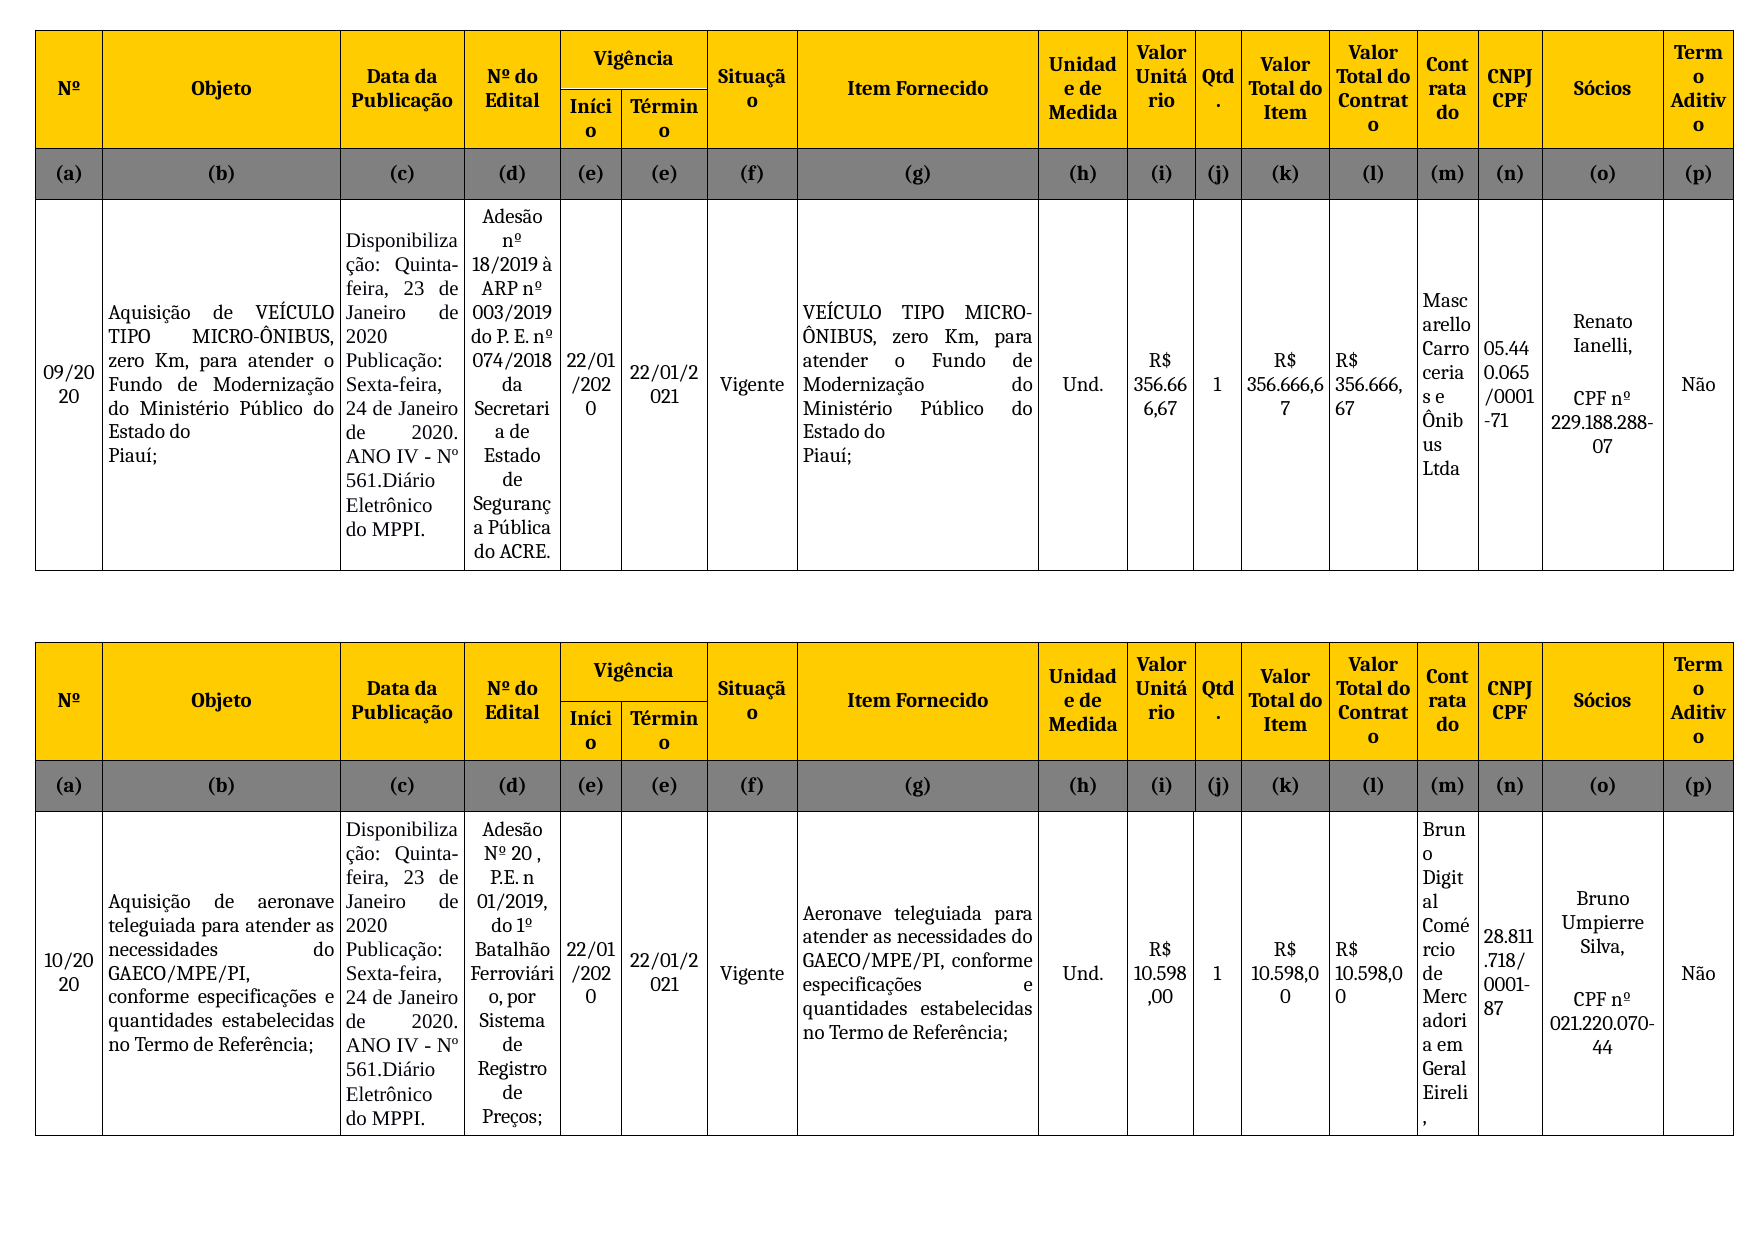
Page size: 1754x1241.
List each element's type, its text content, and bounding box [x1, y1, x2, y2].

table_header Termo Aditivo [1664, 643, 1733, 760]
table_header Qtd. [1196, 31, 1241, 148]
table_cell (b) [103, 149, 340, 199]
table_cell Renato Ianelli, CPF nº 229.188.288-07 [1543, 200, 1663, 570]
table_cell 22/01/2020 [561, 200, 621, 570]
table_cell 22/01/2021 [622, 200, 707, 570]
table_header Valor Total do Item [1242, 643, 1329, 760]
table_header Unidade de Medida [1039, 31, 1127, 148]
table_cell 1 [1194, 200, 1241, 570]
table_cell 22/01/2020 [561, 812, 621, 1135]
table_header Nº [36, 643, 102, 760]
table_cell 22/01/2021 [622, 812, 707, 1135]
table_cell Adesão nº 18/2019 à ARP nº 003/2019 do P. E. nº 074/2018 da Secretaria de Estado de Segurança Pública do ACRE. [465, 200, 560, 570]
table_header Vigência [561, 31, 707, 88]
table_cell 10/2020 [36, 812, 102, 1135]
table_cell (i) [1128, 761, 1195, 811]
table_cell Aquisição de aeronave teleguiada para atender as necessidades do GAECO/MPE/PI, conforme especificações e quantidades estabelecidas no Termo de Referência; [103, 812, 340, 1135]
table_cell (k) [1242, 149, 1329, 199]
table_cell Adesão Nº 20 , P.E. n 01/2019, do 1º Batalhão Ferroviário, por Sistema de Registro de Preços; [465, 812, 560, 1135]
table_header Situação [708, 643, 797, 760]
table_cell (h) [1039, 761, 1127, 811]
table_cell R$ 10.598,00 [1330, 812, 1417, 1135]
table_cell (l) [1330, 761, 1417, 811]
table_cell Aquisição de VEÍCULO TIPO MICRO-ÔNIBUS, zero Km, para atender o Fundo de Modernização do Ministério Público do Estado do Piauí; [103, 200, 340, 570]
table_header Valor Total do Contrato [1330, 31, 1417, 148]
table_cell (i) [1128, 149, 1195, 199]
table_cell Não [1664, 812, 1733, 1135]
table_cell (h) [1039, 149, 1127, 199]
table_cell Bruno Umpierre Silva, CPF nº 021.220.070-44 [1543, 812, 1663, 1135]
table_cell Bruno Digital Comércio de Mercadoria em Geral Eireli, [1418, 812, 1478, 1135]
table_cell (e) [622, 761, 707, 811]
table_header Data da Publicação [341, 643, 464, 760]
table_cell (g) [798, 149, 1038, 199]
table_cell Vigente [708, 200, 797, 570]
table_cell Disponibilização: Quinta-feira, 23 de Janeiro de 2020 Publicação: Sexta-feira, 24 de Janeiro de 2020. ANO IV - Nº 561.Diário Eletrônico do MPPI. [341, 200, 464, 570]
table_header Nº [36, 31, 102, 148]
table_cell 05.440.065/0001-71 [1479, 200, 1542, 570]
table_cell (d) [465, 761, 560, 811]
table_cell 09/2020 [36, 200, 102, 570]
table_cell Vigente [708, 812, 797, 1135]
table_header Qtd. [1196, 643, 1241, 760]
table_cell (k) [1242, 761, 1329, 811]
table_cell Término [622, 90, 707, 148]
table_cell (j) [1196, 149, 1241, 199]
table_header Sócios [1543, 31, 1663, 148]
table_header Valor Total do Contrato [1330, 643, 1417, 760]
table_header CNPJ CPF [1479, 643, 1542, 760]
table_header Valor Total do Item [1242, 31, 1329, 148]
table_header Objeto [103, 643, 340, 760]
table_cell (n) [1479, 149, 1542, 199]
table_header Termo Aditivo [1664, 31, 1733, 148]
table_cell R$ 10.598,00 [1242, 812, 1329, 1135]
table_cell (e) [561, 761, 621, 811]
table_header Situação [708, 31, 797, 148]
table_cell (f) [708, 761, 797, 811]
table_cell (e) [622, 149, 707, 199]
table_cell (n) [1479, 761, 1542, 811]
table_cell (c) [341, 149, 464, 199]
table_header Nº do Edital [465, 643, 560, 760]
table_cell (l) [1330, 149, 1417, 199]
table_cell (f) [708, 149, 797, 199]
table_cell (c) [341, 761, 464, 811]
table_header Vigência [561, 643, 707, 701]
table_cell Disponibilização: Quinta-feira, 23 de Janeiro de 2020 Publicação: Sexta-feira, 24 de Janeiro de 2020. ANO IV - Nº 561.Diário Eletrônico do MPPI. [341, 812, 464, 1135]
table_cell (e) [561, 149, 621, 199]
table_cell (o) [1543, 761, 1663, 811]
table_cell R$ 356.666,67 [1242, 200, 1329, 570]
table_cell Mascarello Carrocerias e Ônibus Ltda [1418, 200, 1478, 570]
table_cell Início [561, 90, 621, 148]
table_cell Und. [1039, 812, 1127, 1135]
table_header Item Fornecido [798, 643, 1038, 760]
table_cell Aeronave teleguiada para atender as necessidades do GAECO/MPE/PI, conforme especificações e quantidades estabelecidas no Termo de Referência; [798, 812, 1038, 1135]
table_cell (p) [1664, 149, 1733, 199]
table_header Valor Unitário [1128, 31, 1195, 148]
table_header Contratado [1418, 643, 1478, 760]
table_cell (m) [1418, 149, 1478, 199]
table_cell (p) [1664, 761, 1733, 811]
table_header Item Fornecido [798, 31, 1038, 148]
table_header Valor Unitário [1128, 643, 1195, 760]
table_cell Não [1664, 200, 1733, 570]
table_header Contratado [1418, 31, 1478, 148]
table_cell (m) [1418, 761, 1478, 811]
table_cell 28.811.718/0001-87 [1479, 812, 1542, 1135]
table_cell (g) [798, 761, 1038, 811]
table_cell Und. [1039, 200, 1127, 570]
table_cell R$ 356.666,67 [1330, 200, 1417, 570]
table_cell R$ 10.598,00 [1128, 812, 1193, 1135]
table_cell VEÍCULO TIPO MICRO-ÔNIBUS, zero Km, para atender o Fundo de Modernização do Ministério Público do Estado do Piauí; [798, 200, 1038, 570]
table_header Data da Publicação [341, 31, 464, 148]
table_header Nº do Edital [465, 31, 560, 148]
table_cell (a) [36, 761, 102, 811]
table_cell Início [561, 702, 621, 760]
table_cell Término [622, 702, 707, 760]
table_cell R$ 356.666,67 [1128, 200, 1193, 570]
table_header CNPJ CPF [1479, 31, 1542, 148]
table_cell (o) [1543, 149, 1663, 199]
table_cell (j) [1196, 761, 1241, 811]
table_cell (d) [465, 149, 560, 199]
table_cell (a) [36, 149, 102, 199]
table_header Objeto [103, 31, 340, 148]
table_cell 1 [1194, 812, 1241, 1135]
table_header Unidade de Medida [1039, 643, 1127, 760]
table_cell (b) [103, 761, 340, 811]
table_header Sócios [1543, 643, 1663, 760]
